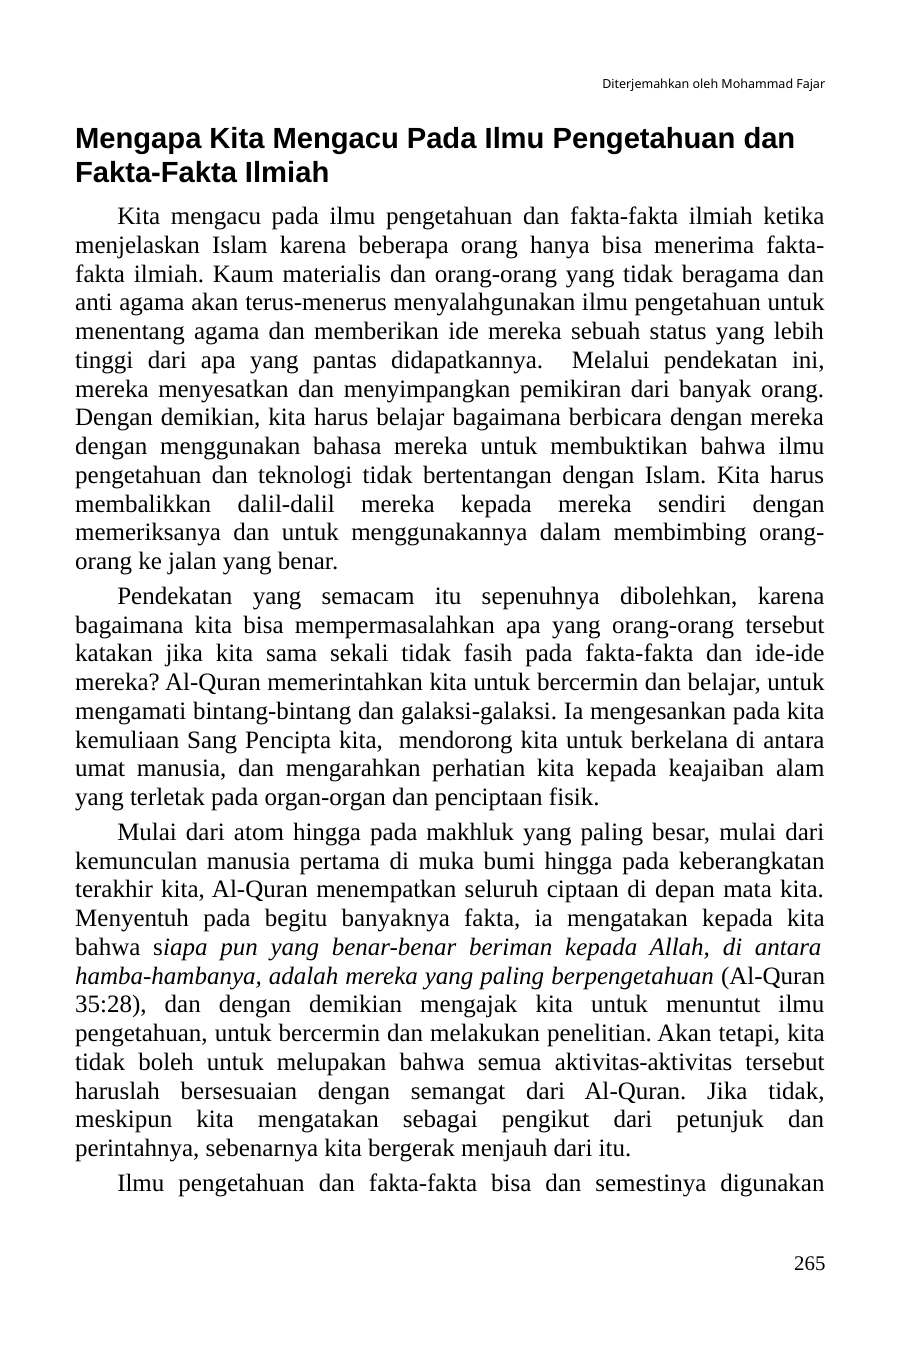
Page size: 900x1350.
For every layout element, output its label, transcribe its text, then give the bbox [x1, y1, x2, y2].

text Pendekatan yang semacam itu sepenuhnya dibolehkan, karena bagaimana kita bisa mempermasalahkan apa yang orang-orang tersebut katakan jika kita sama sekali tidak fasih pada fakta-fakta dan ide-ide mereka? Al-Quran memerintahkan kita untuk bercermin dan belajar, untuk mengamati bintang-bintang dan galaksi-galaksi. Ia mengesankan pada kita kemuliaan Sang Pencipta kita, mendorong kita untuk berkelana di antara umat manusia, dan mengarahkan perhatian kita kepada keajaiban alam yang terletak pada organ-organ dan penciptaan fisik. [75, 581, 825, 811]
text Mulai dari atom hingga pada makhluk yang paling besar, mulai dari kemunculan manusia pertama di muka bumi hingga pada keberangkatan terakhir kita, Al-Quran menempatkan seluruh ciptaan di depan mata kita. Menyentuh pada begitu banyaknya fakta, ia mengatakan kepada kita bahwa siapa pun yang benar-benar beriman kepada Allah, di antara hamba-hambanya, adalah mereka yang paling berpengetahuan (Al-Quran 35:28), dan dengan demikian mengajak kita untuk menuntut ilmu pengetahuan, untuk bercermin dan melakukan penelitian. Akan tetapi, kita tidak boleh untuk melupakan bahwa semua aktivitas-aktivitas tersebut haruslah bersesuaian dengan semangat dari Al-Quran. Jika tidak, meskipun kita mengatakan sebagai pengikut dari petunjuk dan perintahnya, sebenarnya kita bergerak menjauh dari itu. [75, 817, 825, 1162]
subtitle Mengapa Kita Mengacu Pada Ilmu Pengetahuan dan Fakta-Fakta Ilmiah [75, 122, 825, 189]
text Kita mengacu pada ilmu pengetahuan dan fakta-fakta ilmiah ketika menjelaskan Islam karena beberapa orang hanya bisa menerima fakta-fakta ilmiah. Kaum materialis dan orang-orang yang tidak beragama dan anti agama akan terus-menerus menyalahgunakan ilmu pengetahuan untuk menentang agama dan memberikan ide mereka sebuah status yang lebih tinggi dari apa yang pantas didapatkannya. Melalui pendekatan ini, mereka menyesatkan dan menyimpangkan pemikiran dari banyak orang. Dengan demikian, kita harus belajar bagaimana berbicara dengan mereka dengan menggunakan bahasa mereka untuk membuktikan bahwa ilmu pengetahuan dan teknologi tidak bertentangan dengan Islam. Kita harus membalikkan dalil-dalil mereka kepada mereka sendiri dengan memeriksanya dan untuk menggunakannya dalam membimbing orang-orang ke jalan yang benar. [75, 201, 825, 575]
text Ilmu pengetahuan dan fakta-fakta bisa dan semestinya digunakan [75, 1168, 825, 1197]
